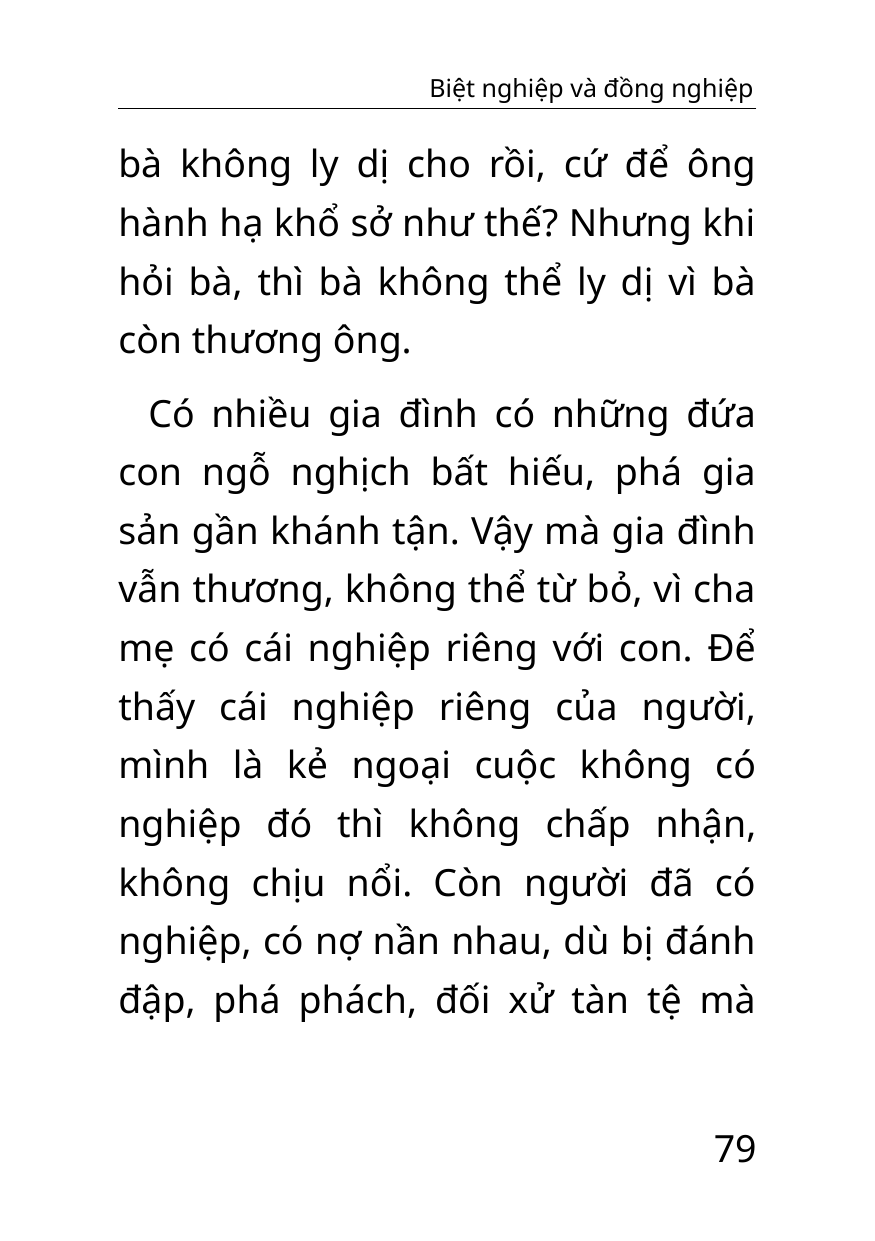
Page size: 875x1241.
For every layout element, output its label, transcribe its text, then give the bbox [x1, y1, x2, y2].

text bà không ly dị cho rồi, cứ để ông hành hạ khổ sở như thế? Nhưng khi hỏi bà, thì bà không thể ly dị vì bà còn thương ông. [118, 138, 756, 365]
text Có nhiều gia đình có những đứa con ngỗ nghịch bất hiếu, phá gia sản gần khánh tận. Vậy mà gia đình vẫn thương, không thể từ bỏ, vì cha mẹ có cái nghiệp riêng với con. Để thấy cái nghiệp riêng của người, mình là kẻ ngoại cuộc không có nghiệp đó thì không chấp nhận, không chịu nổi. Còn người đã có nghiệp, có nợ nần nhau, dù bị đánh đập, phá phách, đối xử tàn tệ mà [118, 387, 756, 1024]
